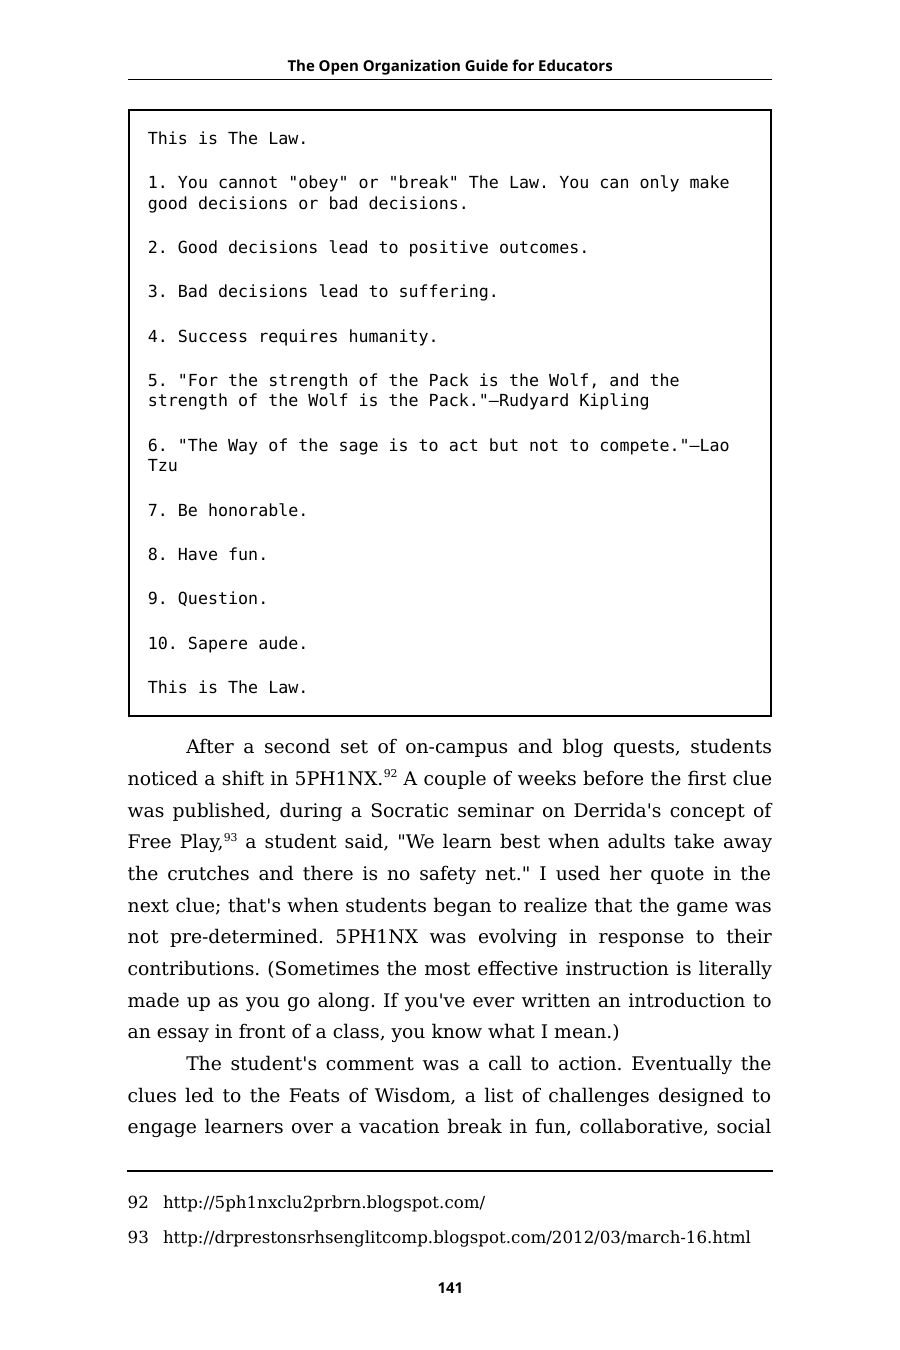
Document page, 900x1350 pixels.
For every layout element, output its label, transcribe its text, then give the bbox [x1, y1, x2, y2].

text This is The Law. [130, 111, 770, 148]
text After a second set of on-campus and blog quests, students noticed a shift in 5PH1NX. A couple of weeks before the first clue was published, during a Socratic seminar on Derrida's concept of Free Play, a student said, "We learn best when adults take away the crutches and there is no safety net." I used her quote in the next clue; that's when students began to realize that the game was not pre-determined. 5PH1NX was evolving in response to their contributions. (Sometimes the most effective instruction is literally made up as you go along. If you've ever written an introduction to an essay in front of a class, you know what I mean.) [127, 736, 772, 1043]
text The student's comment was a call to action. Eventually the clues led to the Feats of Wisdom, a list of challenges designed to engage learners over a vacation break in fun, collaborative, social [127, 1053, 772, 1138]
text This is The Law. [130, 658, 770, 715]
text 7. Be honorable. [130, 480, 770, 520]
text 5. "For the strength of the Pack is the Wolf, and the strength of the Wolf is the Pack."‒Rudyard Kipling [130, 351, 770, 411]
text 8. Have fun. [130, 525, 770, 564]
text 4. Success requires humanity. [130, 307, 770, 346]
text http://5ph1nxclu2prbrn.blogspot.com/ [127, 1193, 772, 1213]
text http://drprestonsrhsenglitcomp.blogspot.com/2012/03/march-16.html [127, 1228, 772, 1247]
text 9. Question. [130, 569, 770, 608]
text 2. Good decisions lead to positive outcomes. [130, 218, 770, 257]
text 3. Bad decisions lead to suffering. [130, 262, 770, 302]
text 10. Sapere aude. [130, 613, 770, 653]
text 6. "The Way of the sage is to act but not to compete."‒Lao Tzu [130, 416, 770, 475]
text 1. You cannot "obey" or "break" The Law. You can only make good decisions or bad decisions. [130, 153, 770, 213]
